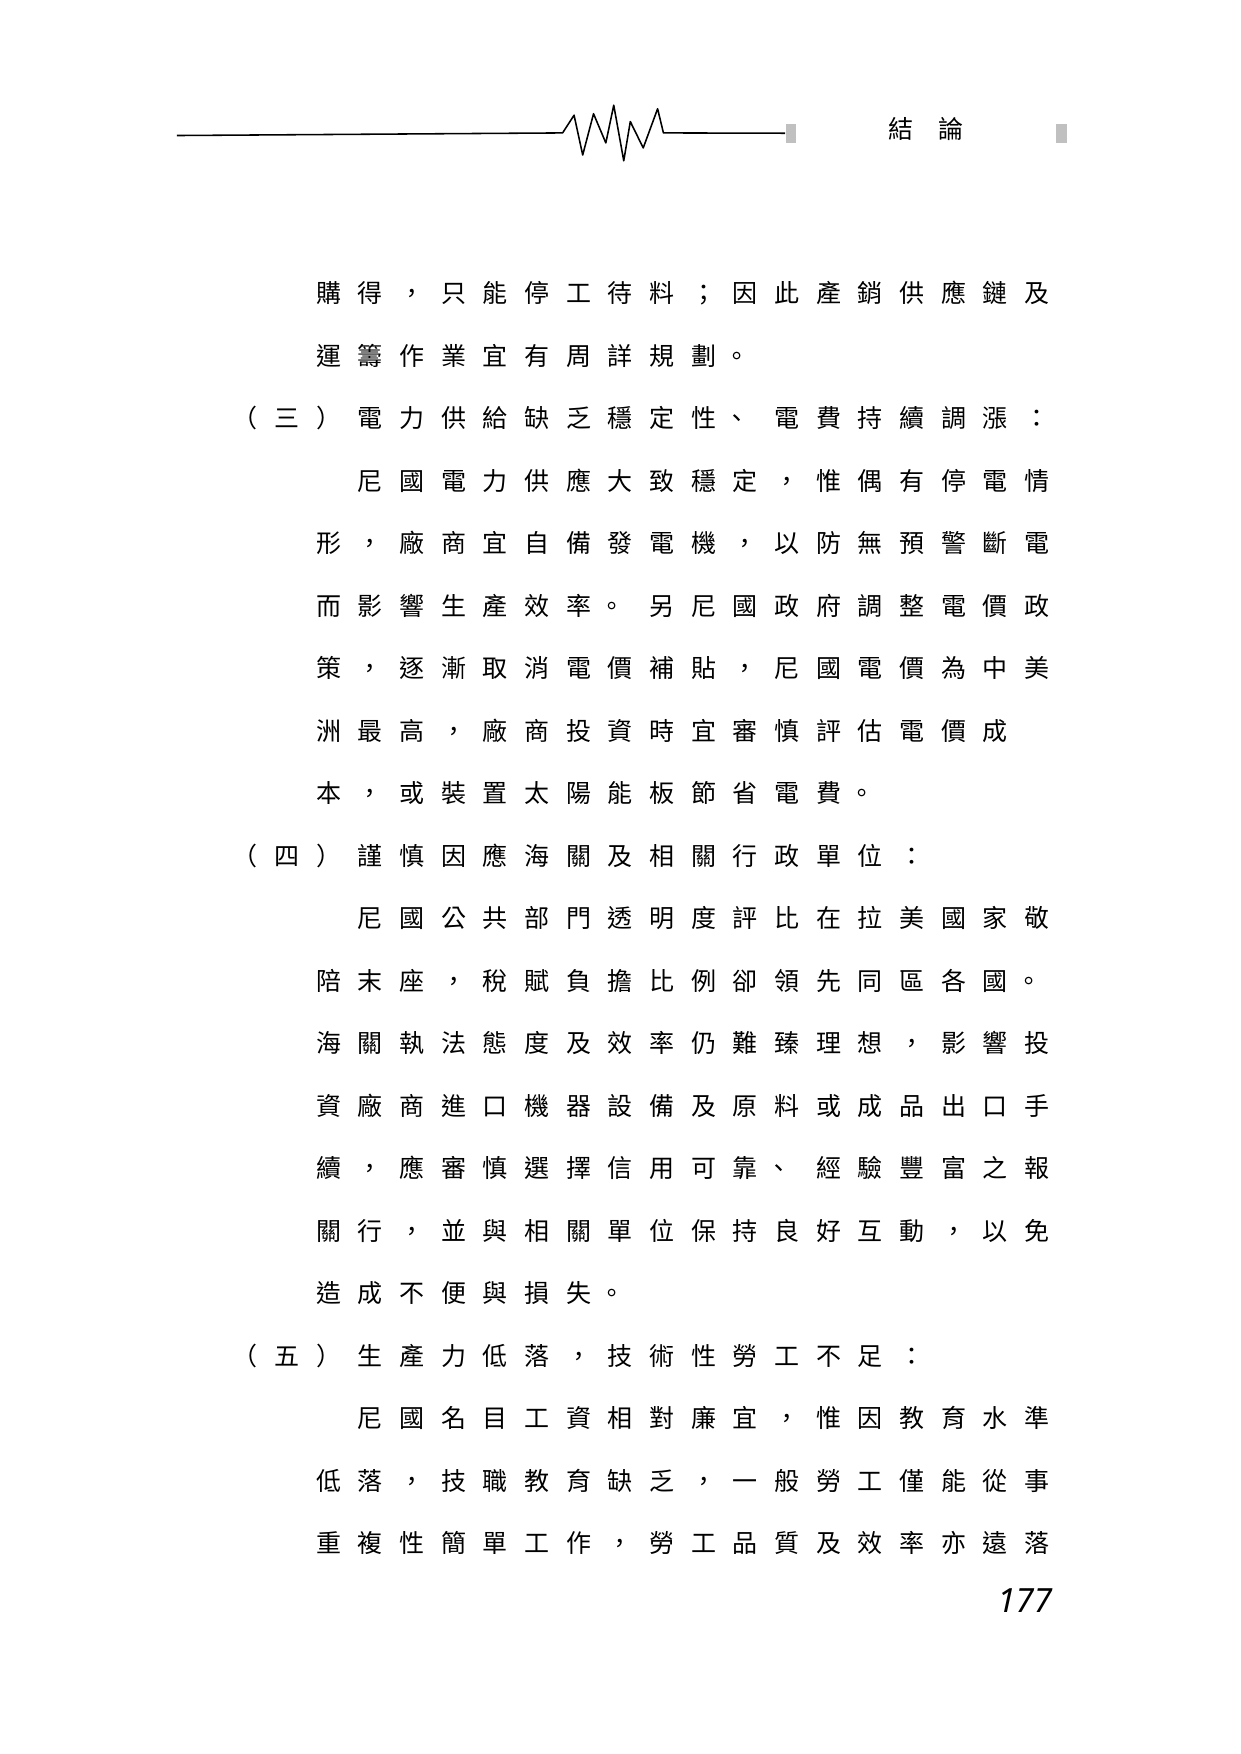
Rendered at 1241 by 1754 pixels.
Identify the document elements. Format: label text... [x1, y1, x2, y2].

text 尼國名目工資相對廉宜，惟因教育水準低落，技職教育缺乏，一般勞工僅能從事重複性簡單工作，勞工品質及效率亦遠落 [281, 1375, 1058, 1563]
text （四）謹慎因應海關及相關行政單位： [207, 813, 1058, 875]
text （五）生產力低落，技術性勞工不足： [207, 1313, 1058, 1375]
text （三）電力供給缺乏穩定性、電費持續調漲： [207, 375, 1058, 438]
text 購得，只能停工待料；因此產銷供應鏈及運籌作業宜有周詳規劃。 [281, 250, 1058, 375]
text 尼國公共部門透明度評比在拉美國家敬陪末座，稅賦負擔比例卻領先同區各國。海關執法態度及效率仍難臻理想，影響投資廠商進口機器設備及原料或成品出口手續，應審慎選擇信用可靠、經驗豐富之報關行，並與相關單位保持良好互動，以免造成不便與損失。 [281, 875, 1058, 1313]
text 尼國電力供應大致穩定，惟偶有停電情形，廠商宜自備發電機，以防無預警斷電而影響生產效率。另尼國政府調整電價政策，逐漸取消電價補貼，尼國電價為中美洲最高，廠商投資時宜審慎評估電價成本，或裝置太陽能板節省電費。 [281, 438, 1058, 813]
